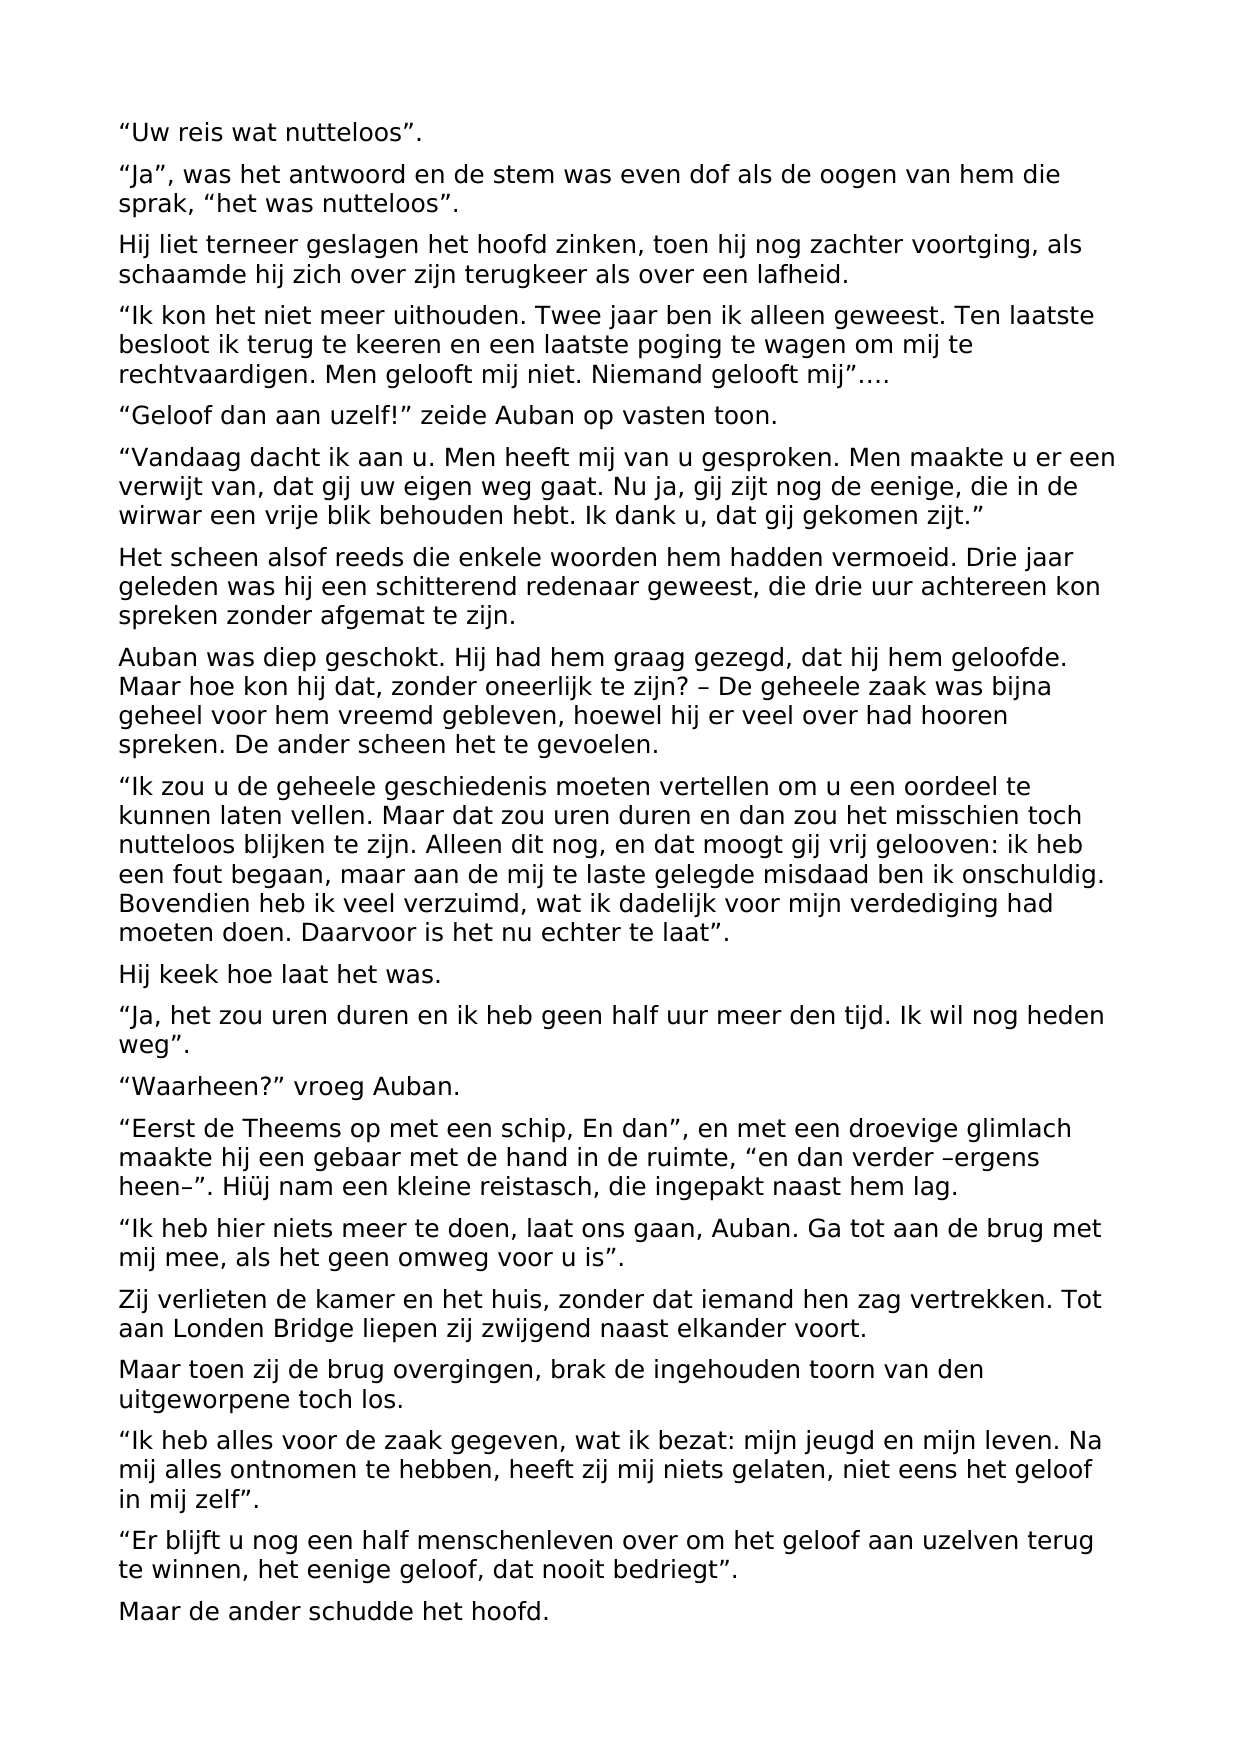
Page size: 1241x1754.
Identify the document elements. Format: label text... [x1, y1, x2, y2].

text “Ik kon het niet meer uithouden. Twee jaar ben ik alleen geweest. Ten laatste besloot ik terug te keeren en een laatste poging te wagen om mij te rechtvaardigen. Men gelooft mij niet. Niemand gelooft mij”…. [118, 301, 1122, 389]
text Maar de ander schudde het hoofd. [118, 1597, 1122, 1626]
text Zij verlieten de kamer en het huis, zonder dat iemand hen zag vertrekken. Tot aan Londen Bridge liepen zij zwijgend naast elkander voort. [118, 1285, 1122, 1343]
text “Ik heb alles voor de zaak gegeven, wat ik bezat: mijn jeugd en mijn leven. Na mij alles ontnomen te hebben, heeft zij mij niets gelaten, niet eens het geloof in mij zelf”. [118, 1426, 1122, 1514]
text “Ja”, was het antwoord en de stem was even dof als de oogen van hem die sprak, “het was nutteloos”. [118, 160, 1122, 218]
text “Ja, het zou uren duren en ik heb geen half uur meer den tijd. Ik wil nog heden weg”. [118, 1001, 1122, 1060]
text “Uw reis wat nutteloos”. [118, 118, 1122, 147]
text “Waarheen?” vroeg Auban. [118, 1072, 1122, 1101]
text “Vandaag dacht ik aan u. Men heeft mij van u gesproken. Men maakte u er een verwijt van, dat gij uw eigen weg gaat. Nu ja, gij zijt nog de eenige, die in de wirwar een vrije blik behouden hebt. Ik dank u, dat gij gekomen zijt.” [118, 443, 1122, 531]
text Hij liet terneer geslagen het hoofd zinken, toen hij nog zachter voortging, als schaamde hij zich over zijn terugkeer als over een lafheid. [118, 231, 1122, 289]
text Maar toen zij de brug overgingen, brak de ingehouden toorn van den uitgeworpene toch los. [118, 1356, 1122, 1414]
text “Er blijft u nog een half menschenleven over om het geloof aan uzelven terug te winnen, het eenige geloof, dat nooit bedriegt”. [118, 1526, 1122, 1585]
text Het scheen alsof reeds die enkele woorden hem hadden vermoeid. Drie jaar geleden was hij een schitterend redenaar geweest, die drie uur achtereen kon spreken zonder afgemat te zijn. [118, 543, 1122, 631]
text “Ik heb hier niets meer te doen, laat ons gaan, Auban. Ga tot aan de brug met mij mee, als het geen omweg voor u is”. [118, 1214, 1122, 1272]
text “Eerst de Theems op met een schip, En dan”, en met een droevige glimlach maakte hij een gebaar met de hand in de ruimte, “en dan verder –ergens heen–”. Hiüj nam een kleine reistasch, die ingepakt naast hem lag. [118, 1114, 1122, 1201]
text Auban was diep geschokt. Hij had hem graag gezegd, dat hij hem geloofde. Maar hoe kon hij dat, zonder oneerlijk te zijn? – De geheele zaak was bijna geheel voor hem vreemd gebleven, hoewel hij er veel over had hooren spreken. De ander scheen het te gevoelen. [118, 643, 1122, 760]
text “Ik zou u de geheele geschiedenis moeten vertellen om u een oordeel te kunnen laten vellen. Maar dat zou uren duren en dan zou het misschien toch nutteloos blijken te zijn. Alleen dit nog, en dat moogt gij vrij gelooven: ik heb een fout begaan, maar aan de mij te laste gelegde misdaad ben ik onschuldig. Bovendien heb ik veel verzuimd, wat ik dadelijk voor mijn verdediging had moeten doen. Daarvoor is het nu echter te laat”. [118, 772, 1122, 947]
text “Geloof dan aan uzelf!” zeide Auban op vasten toon. [118, 401, 1122, 431]
text Hij keek hoe laat het was. [118, 960, 1122, 989]
